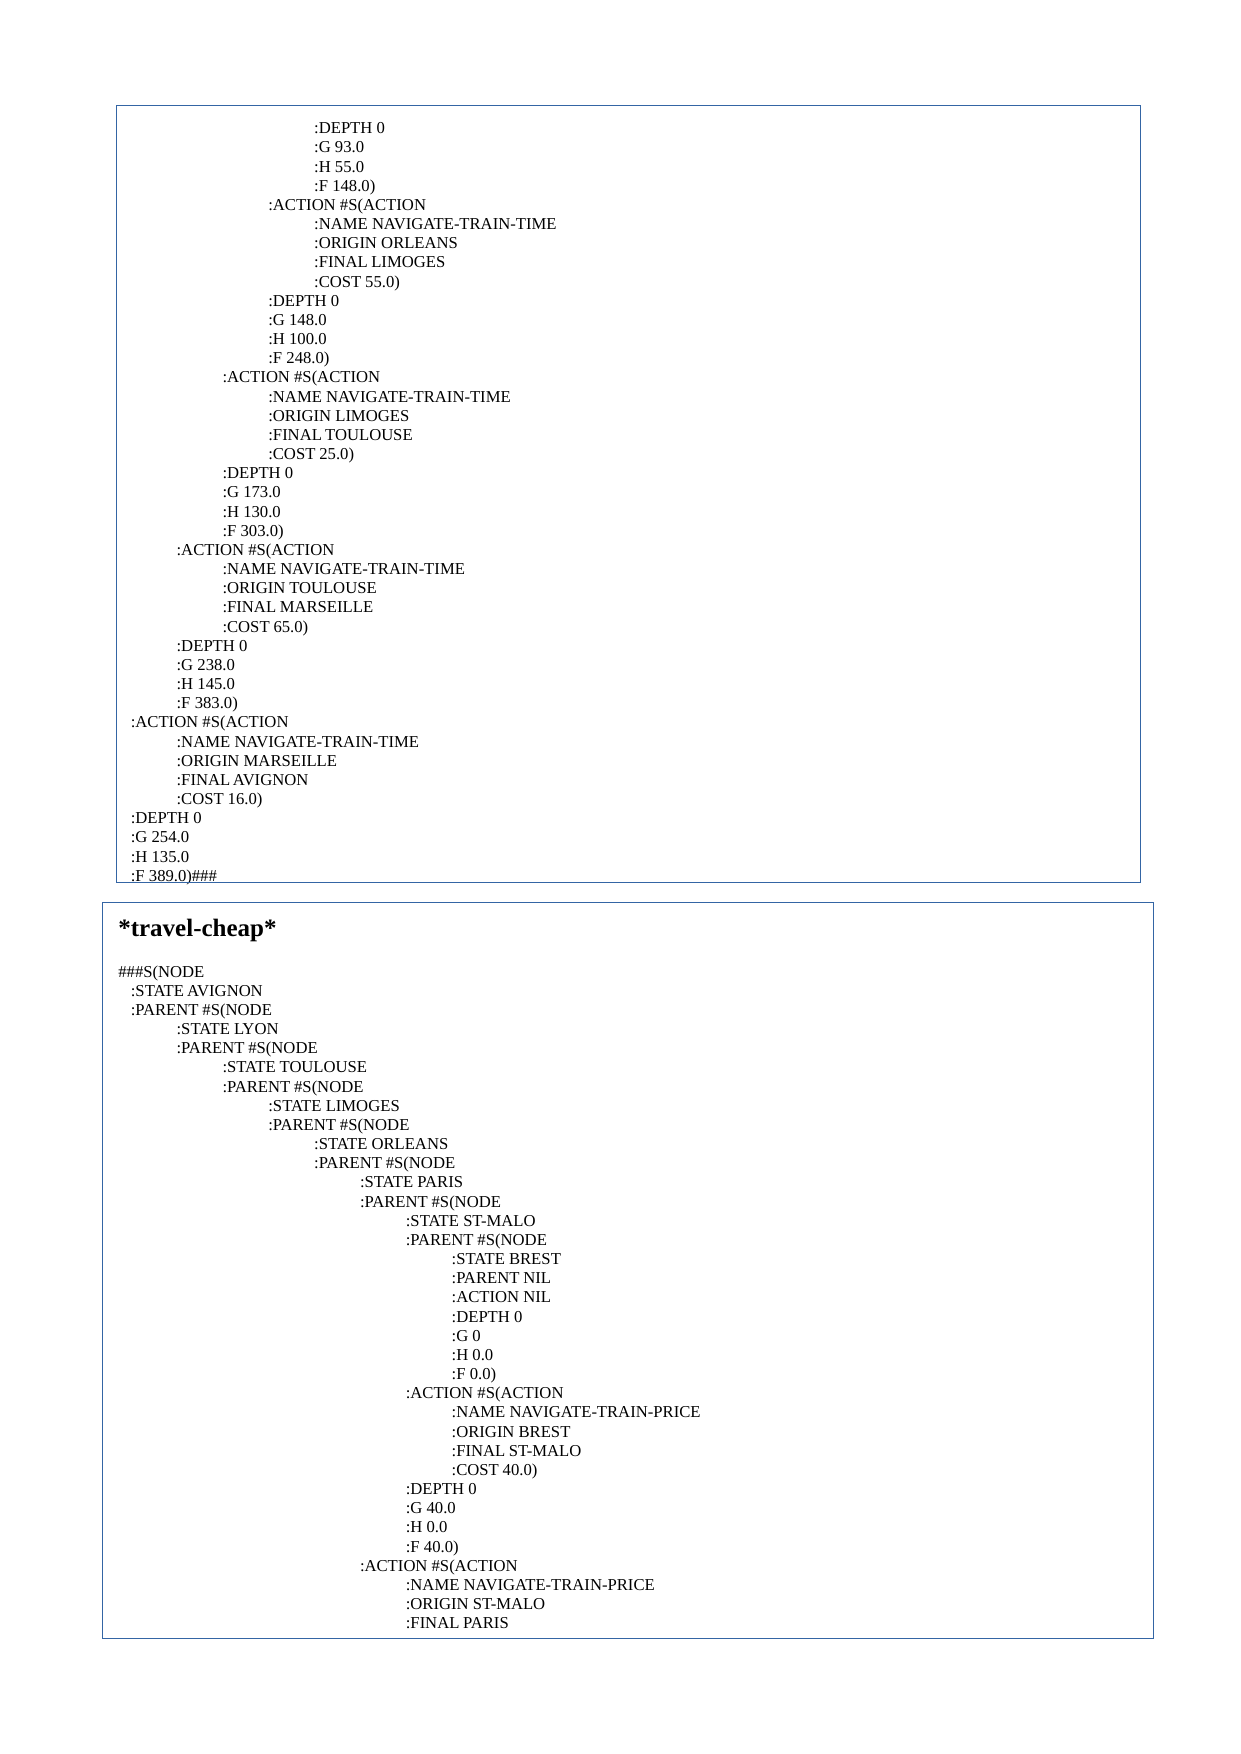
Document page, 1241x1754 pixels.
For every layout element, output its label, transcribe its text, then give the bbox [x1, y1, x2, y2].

text :NAME NAVIGATE-TRAIN-TIME [118, 559, 1122, 578]
text :F 40.0) [118, 1536, 1122, 1556]
text :PARENT #S(NODE [118, 1153, 1122, 1172]
text :NAME NAVIGATE-TRAIN-PRICE [118, 1402, 1122, 1421]
text :NAME NAVIGATE-TRAIN-TIME [118, 214, 1122, 233]
text :DEPTH 0 [118, 291, 1122, 310]
text :PARENT #S(NODE [118, 1000, 1122, 1019]
text :STATE BREST [118, 1249, 1122, 1268]
text :FINAL MARSEILLE [118, 597, 1122, 616]
text :H 55.0 [118, 156, 1122, 176]
text :STATE AVIGNON [118, 981, 1122, 1000]
text :FINAL LIMOGES [118, 252, 1122, 271]
text :STATE ST-MALO [118, 1211, 1122, 1230]
text :FINAL AVIGNON [118, 770, 1122, 789]
text :ORIGIN LIMOGES [118, 406, 1122, 425]
text :F 303.0) [118, 521, 1122, 540]
text :FINAL TOULOUSE [118, 425, 1122, 444]
text :G 173.0 [118, 482, 1122, 501]
text :F 383.0) [118, 693, 1122, 712]
text :PARENT #S(NODE [118, 1191, 1122, 1211]
text :DEPTH 0 [118, 1306, 1122, 1326]
text :PARENT NIL [118, 1268, 1122, 1287]
text :NAME NAVIGATE-TRAIN-PRICE [118, 1575, 1122, 1594]
text :G 40.0 [118, 1498, 1122, 1517]
text :ACTION #S(ACTION [118, 367, 1122, 386]
text :FINAL ST-MALO [118, 1441, 1122, 1460]
text :PARENT #S(NODE [118, 1115, 1122, 1134]
text :STATE ORLEANS [118, 1134, 1122, 1153]
text :ORIGIN BREST [118, 1421, 1122, 1441]
text :COST 25.0) [118, 444, 1122, 463]
text :ACTION #S(ACTION [118, 540, 1122, 559]
text :ORIGIN TOULOUSE [118, 578, 1122, 597]
text :NAME NAVIGATE-TRAIN-TIME [118, 731, 1122, 751]
text :ACTION #S(ACTION [118, 195, 1122, 214]
text :ACTION NIL [118, 1287, 1122, 1306]
text :ACTION #S(ACTION [118, 712, 1122, 731]
text :G 93.0 [118, 137, 1122, 156]
text :F 248.0) [118, 348, 1122, 367]
text ###S(NODE [118, 961, 1122, 981]
text :STATE LYON [118, 1019, 1122, 1038]
text :ACTION #S(ACTION [118, 1383, 1122, 1402]
text :H 0.0 [118, 1345, 1122, 1364]
text :COST 40.0) [118, 1460, 1122, 1479]
text :DEPTH 0 [118, 463, 1122, 482]
text :STATE TOULOUSE [118, 1057, 1122, 1076]
text :DEPTH 0 [118, 1479, 1122, 1498]
text :STATE PARIS [118, 1172, 1122, 1191]
text :F 389.0)### [118, 866, 1122, 882]
text :G 254.0 [118, 827, 1122, 846]
text :COST 55.0) [118, 271, 1122, 291]
text :PARENT #S(NODE [118, 1038, 1122, 1057]
text :ORIGIN ORLEANS [118, 233, 1122, 252]
text :G 238.0 [118, 655, 1122, 674]
text :DEPTH 0 [118, 118, 1122, 137]
text :F 148.0) [118, 176, 1122, 195]
text :ORIGIN MARSEILLE [118, 751, 1122, 770]
text :FINAL PARIS [118, 1613, 1122, 1632]
text :F 0.0) [118, 1364, 1122, 1383]
text :STATE LIMOGES [118, 1096, 1122, 1115]
text :ACTION #S(ACTION [118, 1556, 1122, 1575]
text *travel-cheap* [118, 913, 1122, 942]
text :COST 16.0) [118, 789, 1122, 808]
text :NAME NAVIGATE-TRAIN-TIME [118, 386, 1122, 406]
text :COST 65.0) [118, 616, 1122, 636]
text :PARENT #S(NODE [118, 1076, 1122, 1096]
text :PARENT #S(NODE [118, 1230, 1122, 1249]
text :DEPTH 0 [118, 808, 1122, 827]
text :H 100.0 [118, 329, 1122, 348]
text :G 148.0 [118, 310, 1122, 329]
text :DEPTH 0 [118, 636, 1122, 655]
text :H 0.0 [118, 1517, 1122, 1536]
text :ORIGIN ST-MALO [118, 1594, 1122, 1613]
text :G 0 [118, 1326, 1122, 1345]
text :H 135.0 [118, 846, 1122, 866]
text :H 145.0 [118, 674, 1122, 693]
text :H 130.0 [118, 501, 1122, 521]
